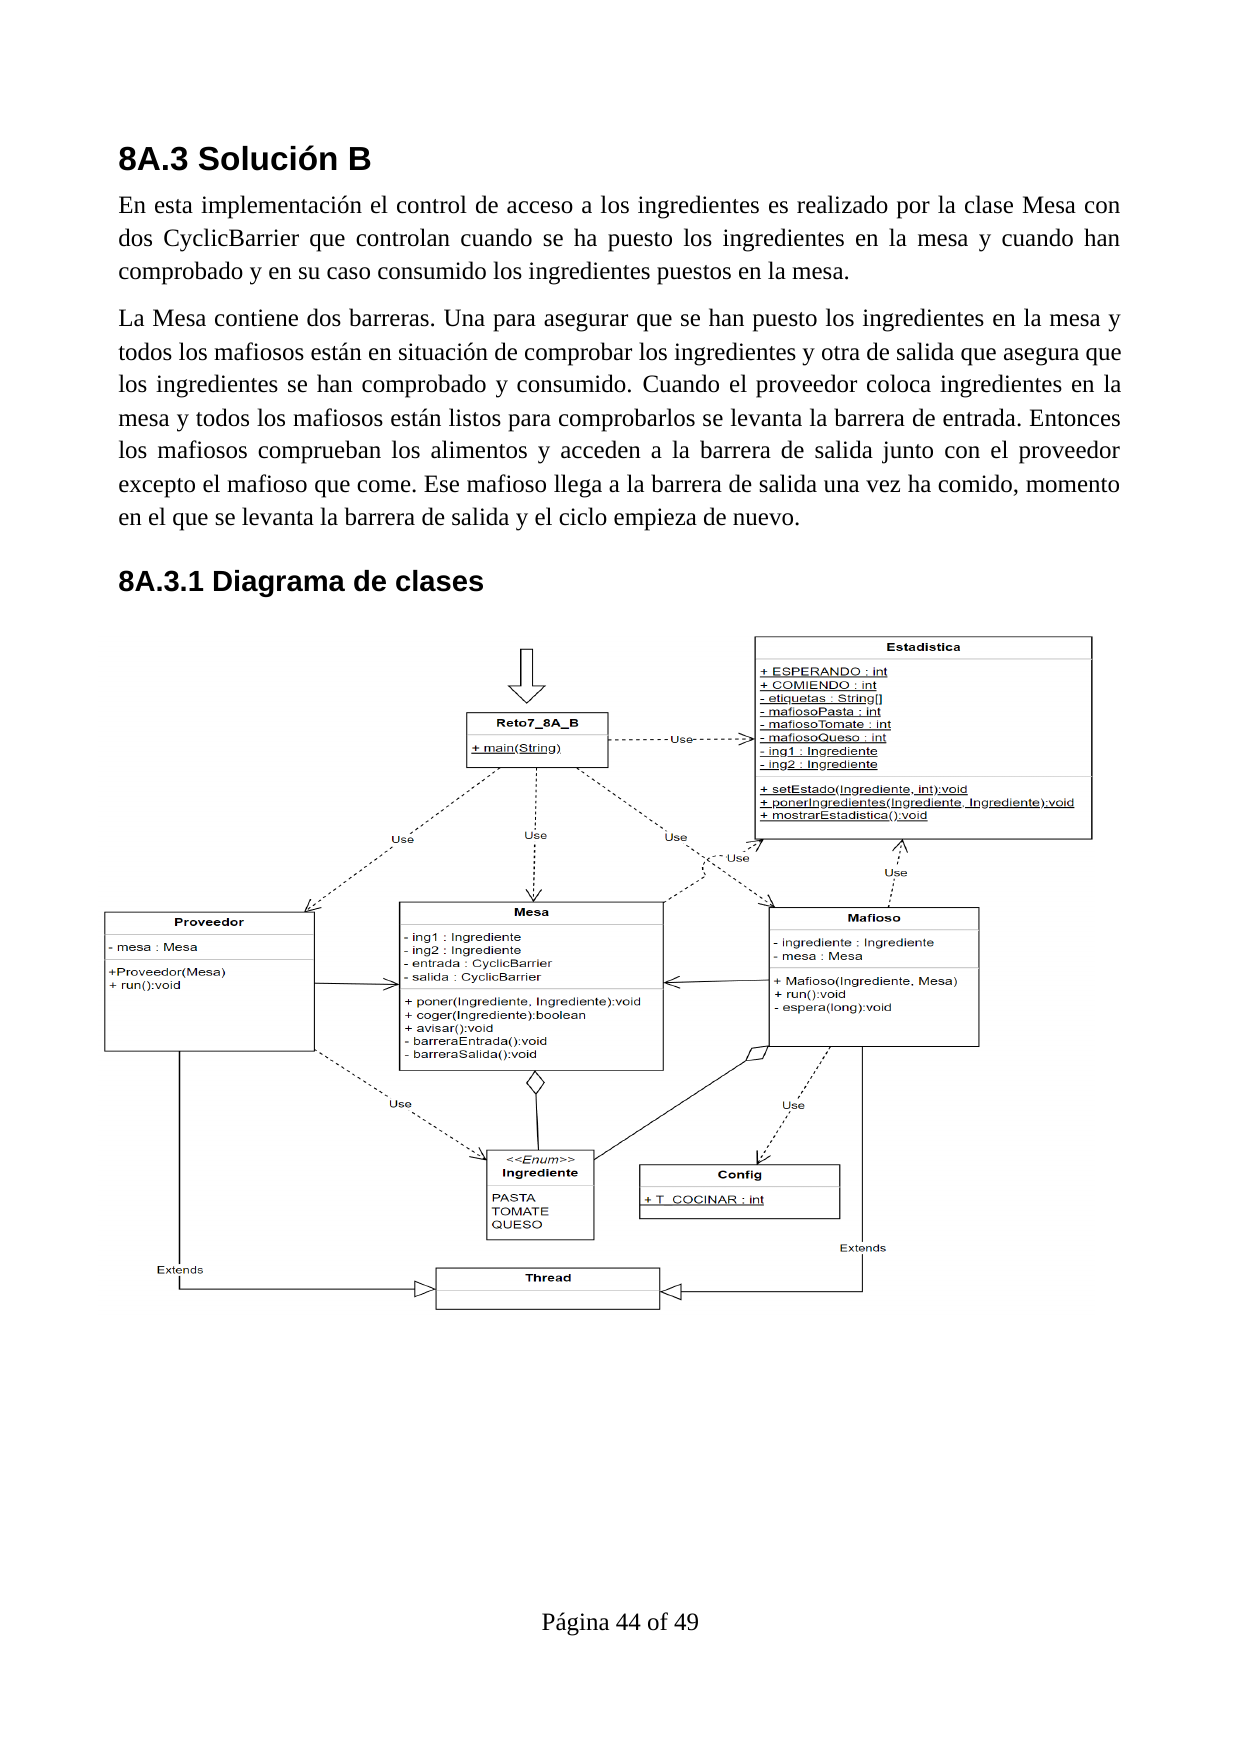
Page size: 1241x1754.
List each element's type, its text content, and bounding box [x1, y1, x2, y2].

subtitle 8A.3 Solución B [118, 139, 1122, 177]
text En esta implementación el control de acceso a los ingredientes es realizado por la clase Mesa con dos CyclicBarrier que controlan cuando se ha puesto los ingredientes en la mesa y cuando han comprobado y en su caso consumido los ingredientes puestos en la mesa. [118, 190, 1122, 285]
text La Mesa contiene dos barreras. Una para asegurar que se han puesto los ingredientes en la mesa y todos los mafiosos están en situación de comprobar los ingredientes y otra de salida que asegura que los ingredientes se han comprobado y consumido. Cuando el proveedor coloca ingredientes en la mesa y todos los mafiosos están listos para comprobarlos se levanta la barrera de entrada. Entonces los mafiosos comprueban los alimentos y acceden a la barrera de salida junto con el proveedor excepto el mafioso que come. Ese mafioso llega a la barrera de salida una vez ha comido, momento en el que se levanta la barrera de salida y el ciclo empieza de nuevo. [118, 303, 1122, 530]
picture [97, 632, 1095, 1315]
subtitle 8A.3.1 Diagrama de clases [118, 564, 1122, 597]
